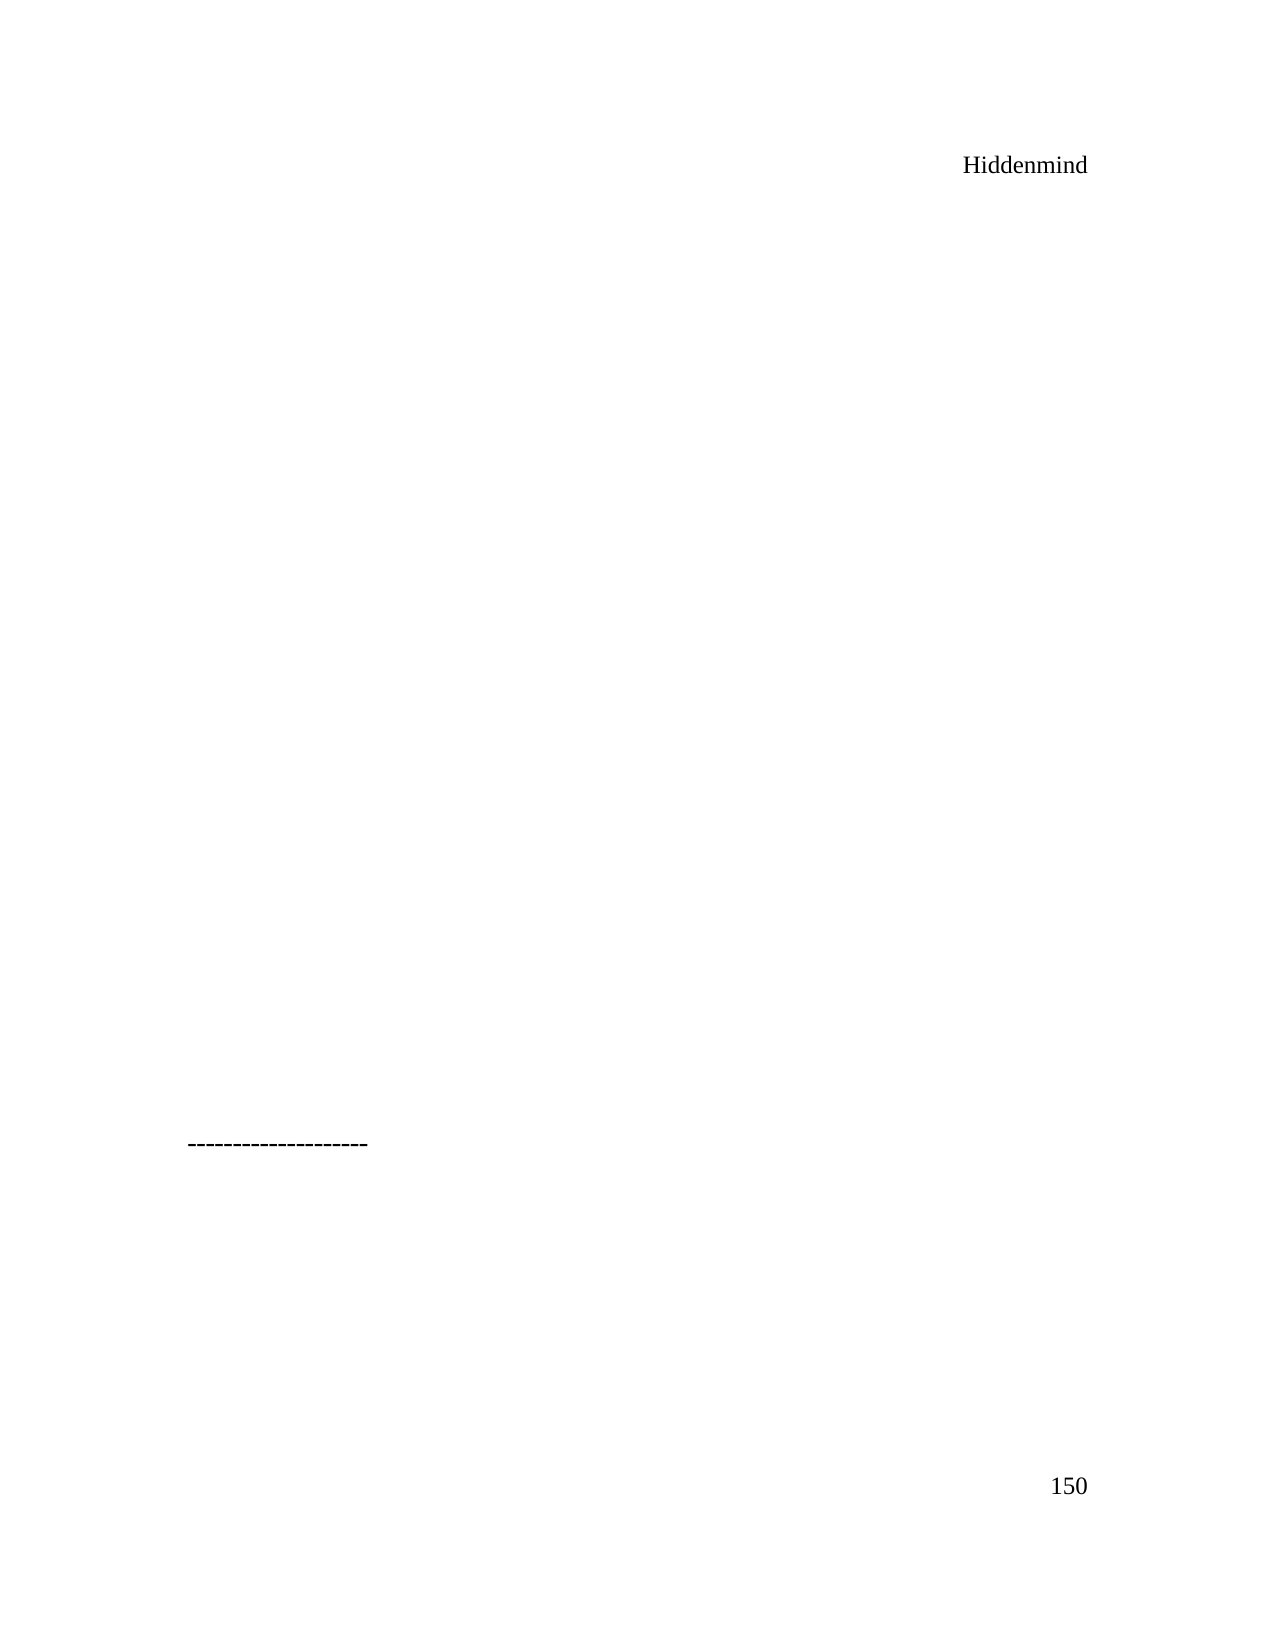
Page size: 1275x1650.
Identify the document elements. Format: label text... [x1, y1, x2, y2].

text -------------------- [187, 1123, 1087, 1162]
